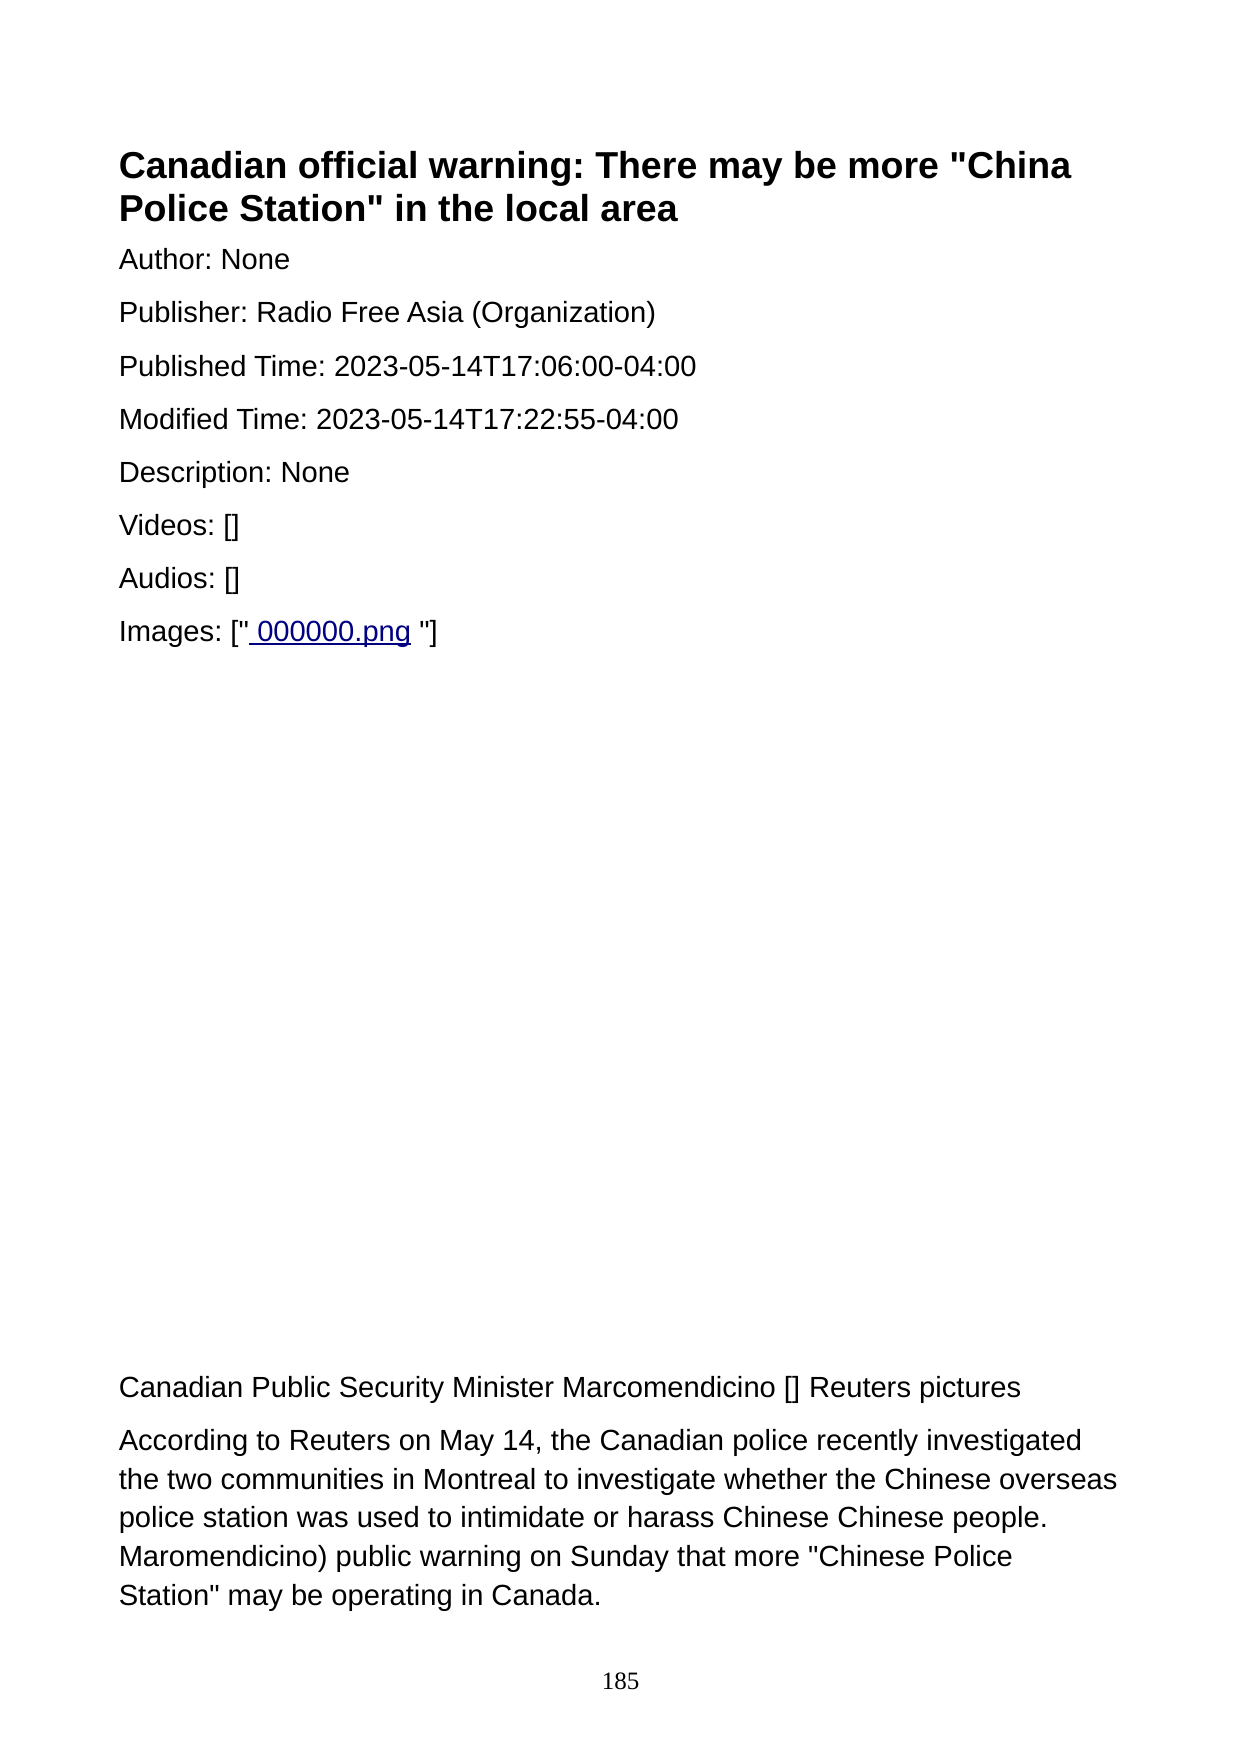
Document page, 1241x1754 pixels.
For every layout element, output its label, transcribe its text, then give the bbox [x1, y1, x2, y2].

text According to Reuters on May 14, the Canadian police recently investigated the two communities in Montreal to investigate whether the Chinese overseas police station was used to intimidate or harass Chinese Chinese people. Maromendicino) public warning on Sunday that more "Chinese Police Station" may be operating in Canada. [118, 1423, 1122, 1611]
text Canadian Public Security Minister Marcomendicino [] Reuters pictures [118, 667, 1122, 1404]
text Description: None [118, 455, 1122, 488]
text Published Time: 2023-05-14T17:06:00-04:00 [118, 348, 1122, 382]
subtitle Canadian official warning: There may be more "China Police Station" in the local area [118, 143, 1122, 230]
text Audios: [] [118, 561, 1122, 594]
text Images: [" 000000.png "] [118, 614, 1122, 648]
text Videos: [] [118, 508, 1122, 541]
text Modified Time: 2023-05-14T17:22:55-04:00 [118, 402, 1122, 435]
text Publisher: Radio Free Asia (Organization) [118, 295, 1122, 329]
text Author: None [118, 242, 1122, 276]
